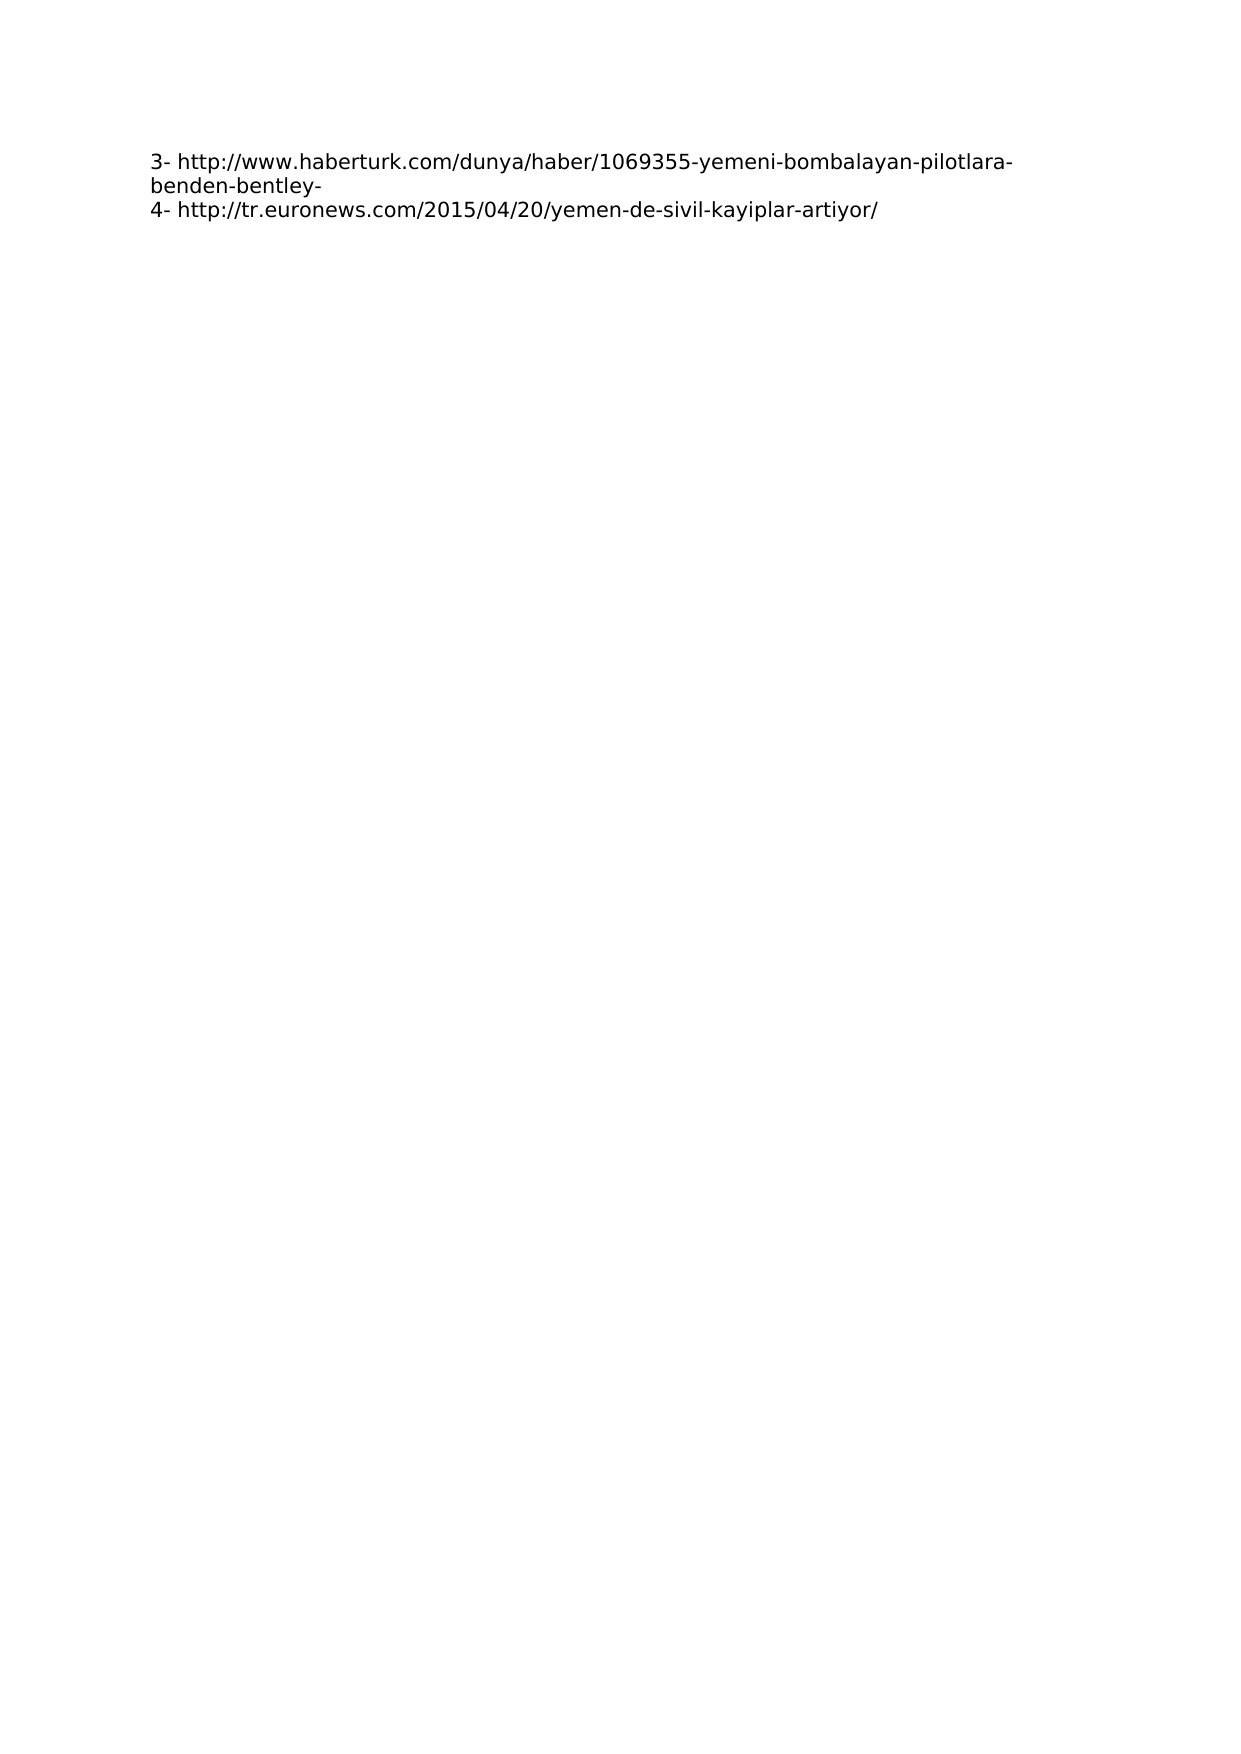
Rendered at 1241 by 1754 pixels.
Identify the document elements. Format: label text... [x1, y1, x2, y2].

text 4- http://tr.euronews.com/2015/04/20/yemen-de-sivil-kayiplar-artiyor/ [150, 198, 1090, 223]
text 3- http://www.haberturk.com/dunya/haber/1069355-yemeni-bombalayan-pilotlara-benden-bentley- [150, 150, 1090, 198]
